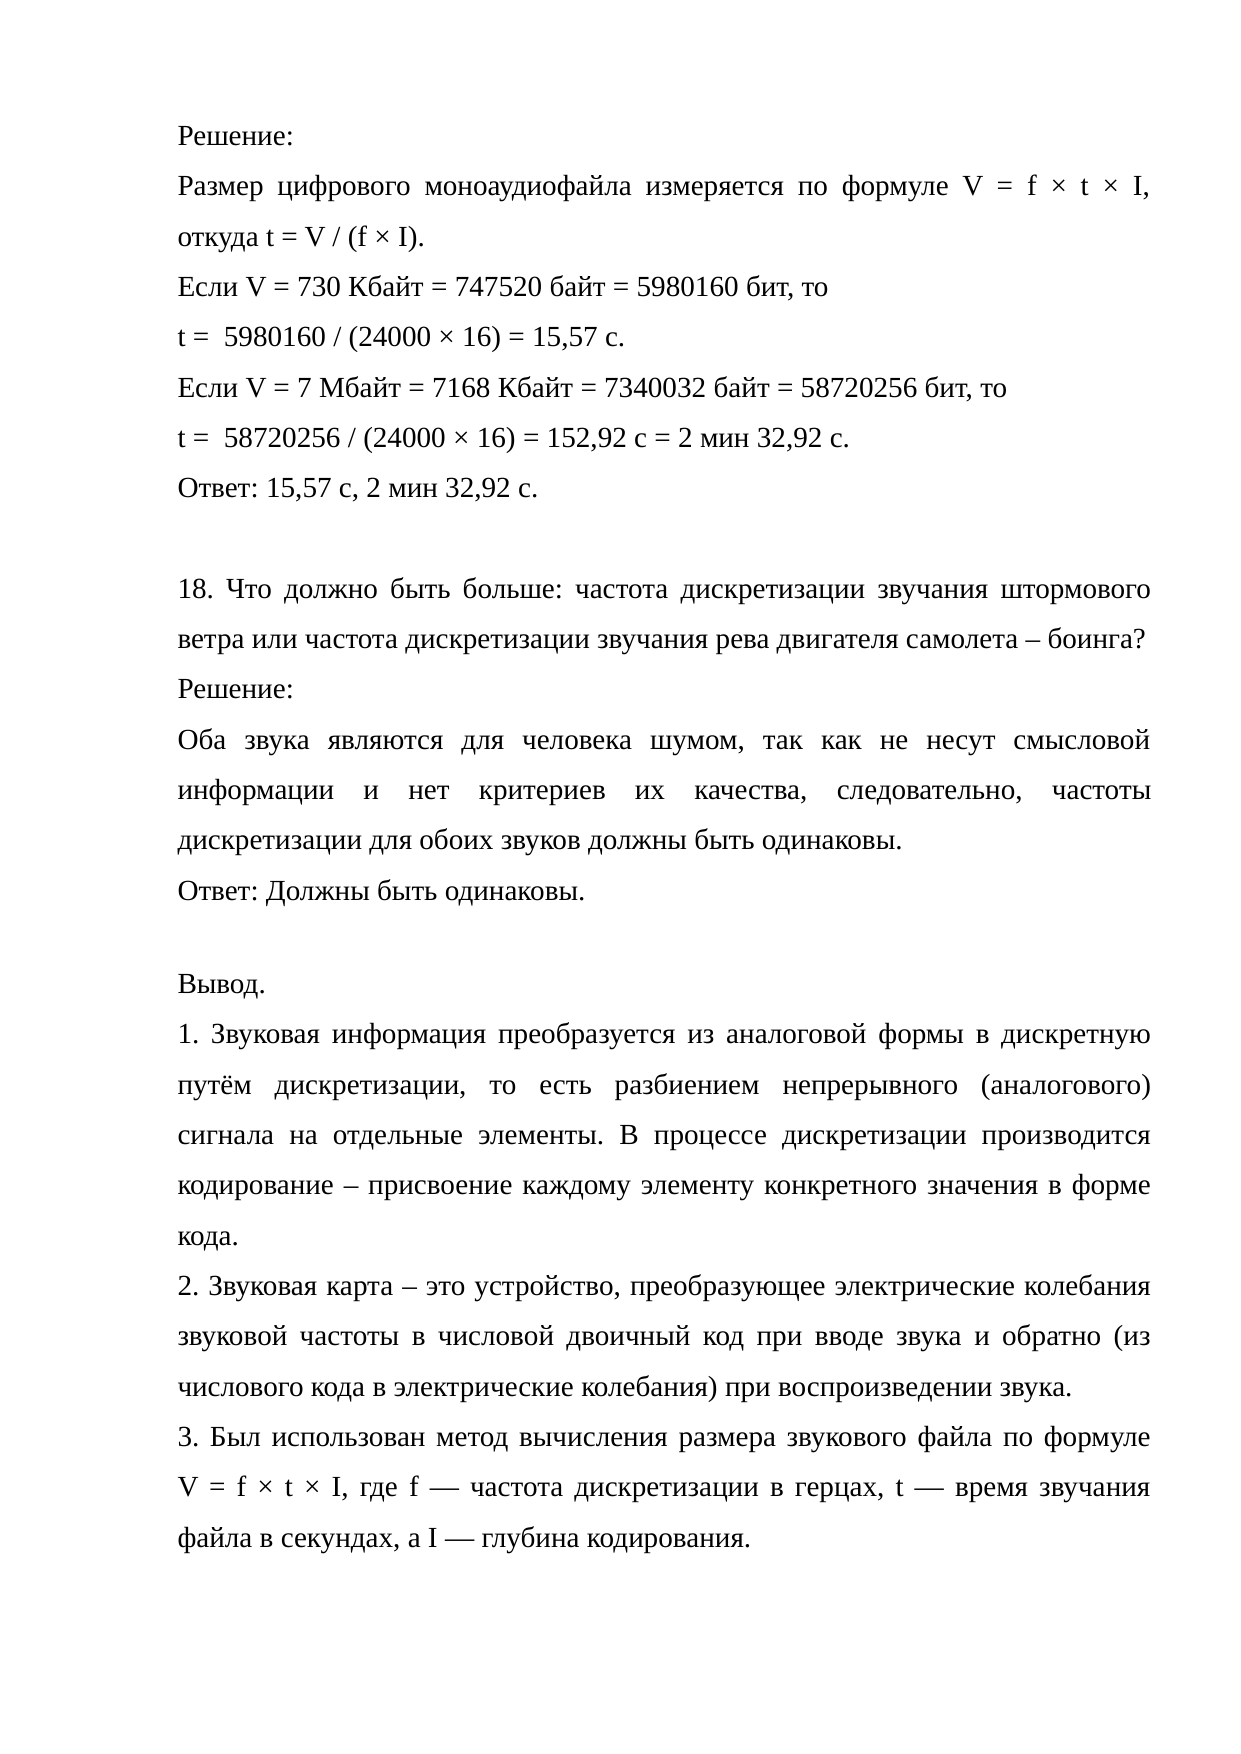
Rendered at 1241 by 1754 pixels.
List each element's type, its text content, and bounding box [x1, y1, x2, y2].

text Решение: [177, 118, 1152, 152]
text Ответ: 15,57 с, 2 мин 32,92 с. [177, 470, 1152, 504]
text Оба звука являются для человека шумом, так как не несут смысловой информации и нет критериев их качества, следовательно, частоты дискретизации для обоих звуков должны быть одинаковы. [177, 722, 1152, 856]
text Если V = 730 Кбайт = 747520 байт = 5980160 бит, то [177, 269, 1152, 303]
text t = 5980160 / (24000 × 16) = 15,57 с. [177, 319, 1152, 353]
text 2. Звуковая карта – это устройство, преобразующее электрические колебания звуковой частоты в числовой двоичный код при вводе звука и обратно (из числового кода в электрические колебания) при воспроизведении звука. [177, 1268, 1152, 1402]
text 18. Что должно быть больше: частота дискретизации звучания штормового ветра или частота дискретизации звучания рева двигателя самолета – боинга? [177, 571, 1152, 655]
text 3. Был использован метод вычисления размера звукового файла по формуле V = f × t × I, где f — частота дискретизации в герцах, t — время звучания файла в секундах, а I — глубина кодирования. [177, 1419, 1152, 1553]
text Если V = 7 Мбайт = 7168 Кбайт = 7340032 байт = 58720256 бит, то [177, 370, 1152, 403]
text Решение: [177, 672, 1152, 705]
text Вывод. [177, 966, 1152, 1000]
text Ответ: Должны быть одинаковы. [177, 873, 1152, 906]
text 1. Звуковая информация преобразуется из аналоговой формы в дискретную путём дискретизации, то есть разбиением непрерывного (аналогового) сигнала на отдельные элементы. В процессе дискретизации производится кодирование – присвоение каждому элементу конкретного значения в форме кода. [177, 1017, 1152, 1251]
text Размер цифрового моноаудиофайла измеряется по формуле V = f × t × I, откуда t = V / (f × I). [177, 168, 1152, 252]
text t = 58720256 / (24000 × 16) = 152,92 с = 2 мин 32,92 с. [177, 420, 1152, 453]
